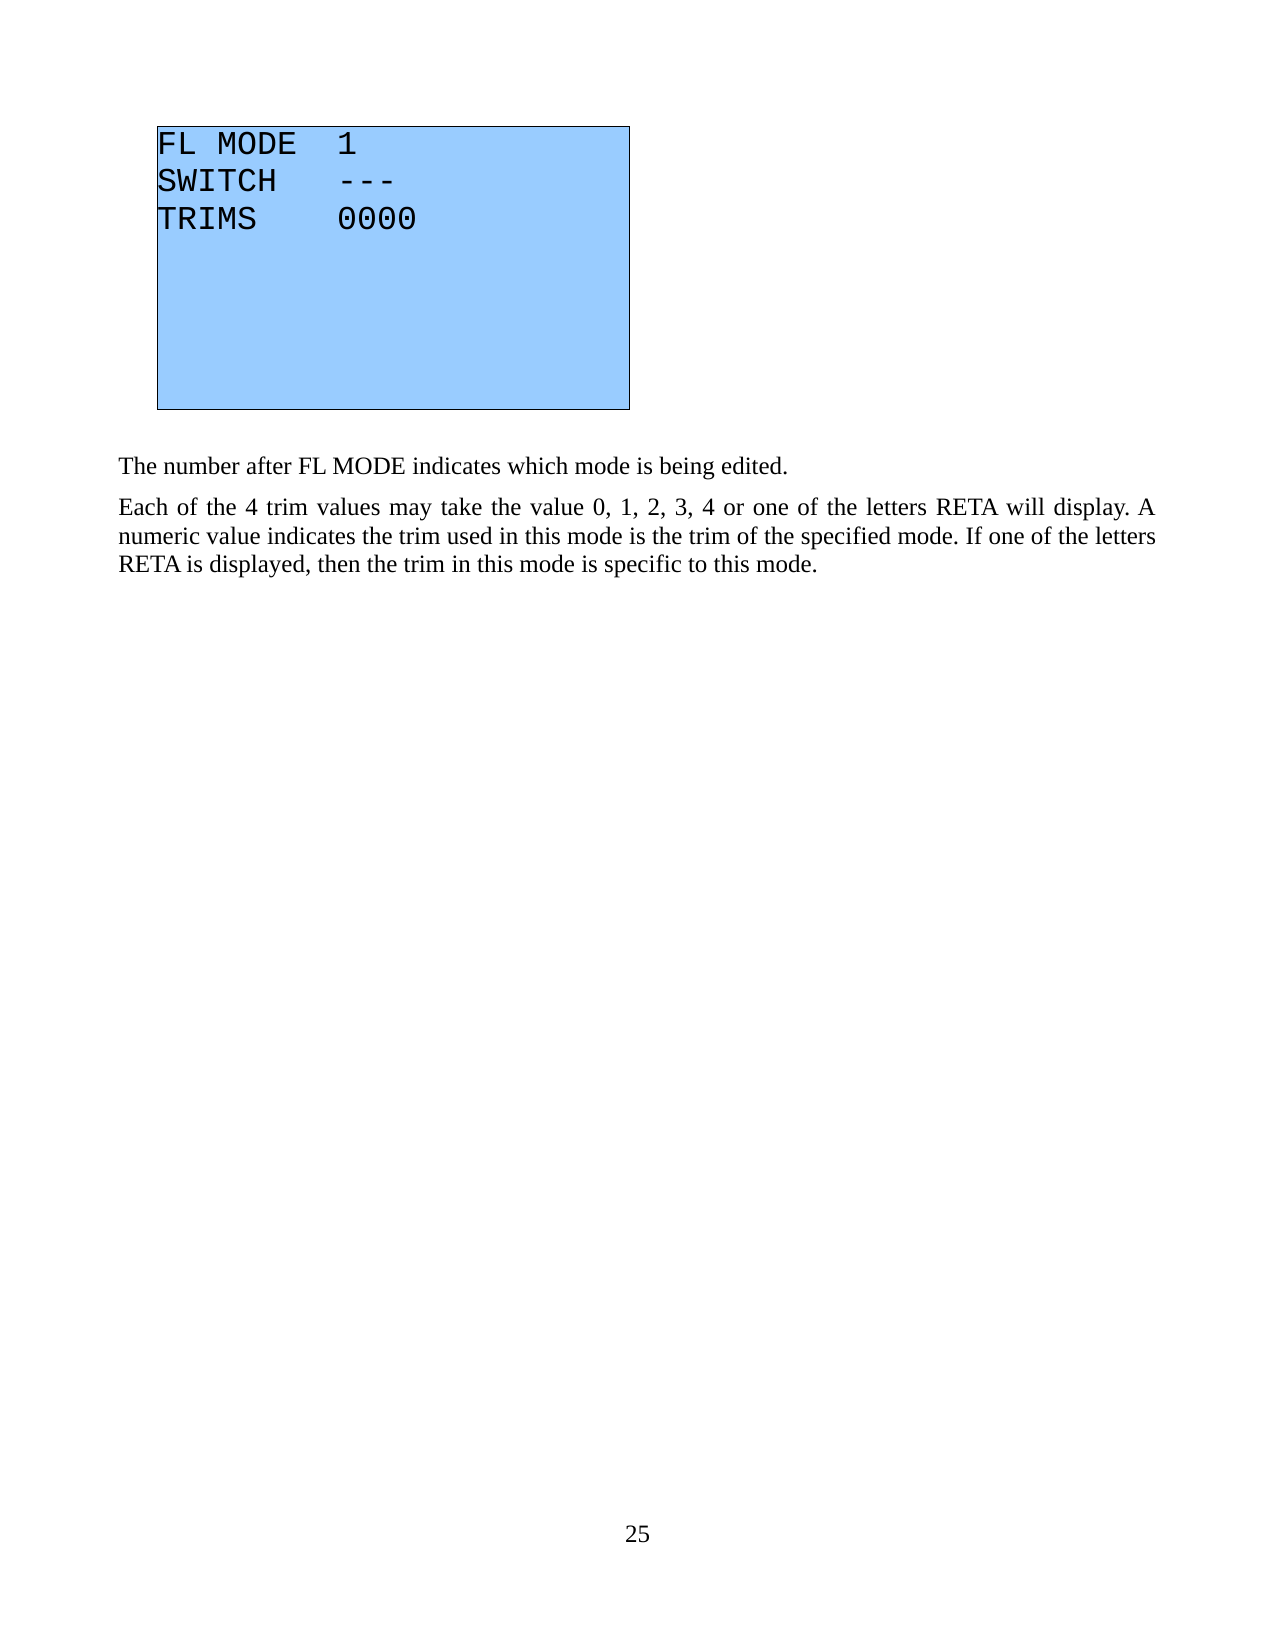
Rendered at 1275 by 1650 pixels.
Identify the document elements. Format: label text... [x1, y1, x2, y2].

text The number after FL MODE indicates which mode is being edited. [118, 451, 1157, 479]
text Each of the 4 trim values may take the value 0, 1, 2, 3, 4 or one of the letters RETA will display. A numeric value indicates the trim used in this mode is the trim of the specified mode. If one of the letters RETA is displayed, then the trim in this mode is specific to this mode. [118, 492, 1157, 578]
